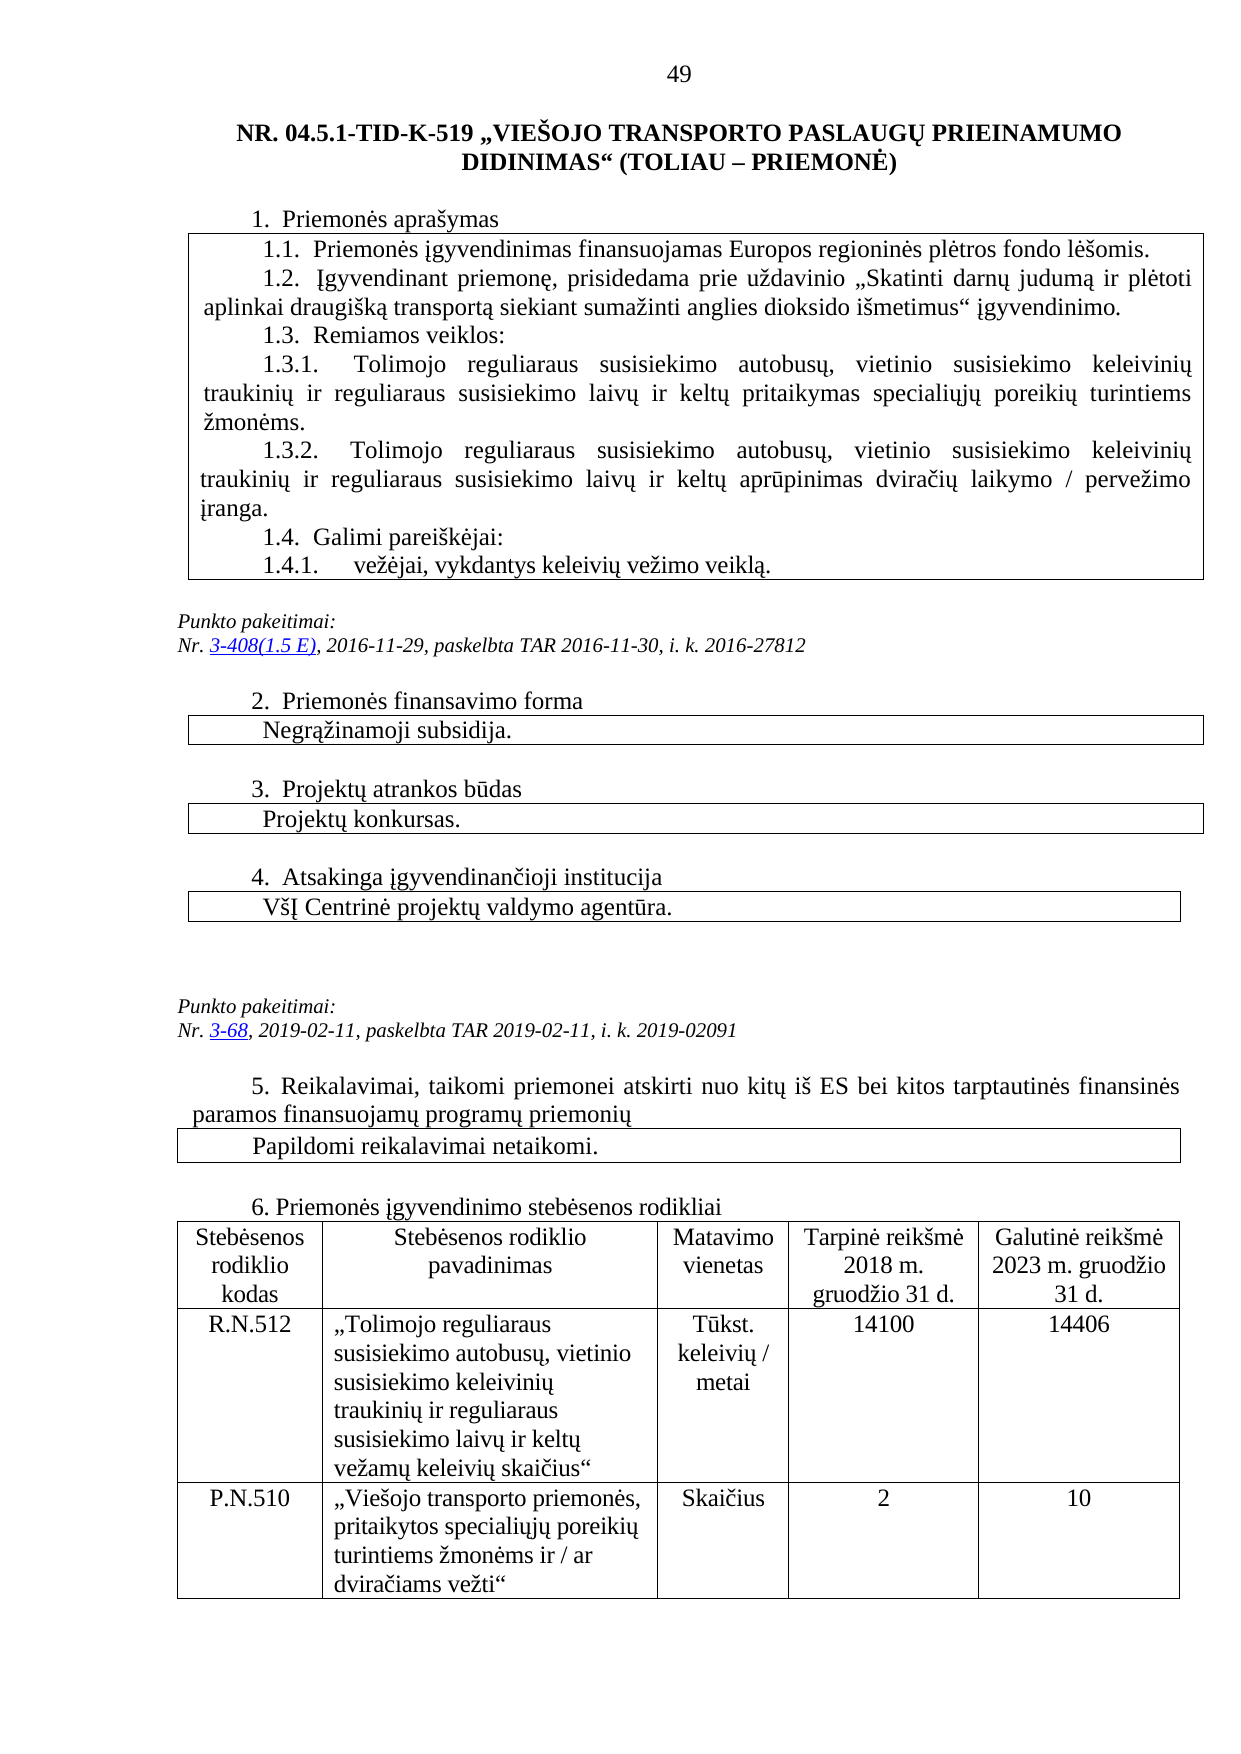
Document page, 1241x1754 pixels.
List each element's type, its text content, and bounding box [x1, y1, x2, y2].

table_cell 14406 [979, 1309, 1179, 1482]
table_cell „Tolimojo reguliaraus susisiekimo autobusų, vietinio susisiekimo keleivinių traukinių ir reguliaraus susisiekimo laivų ir keltų vežamų keleivių skaičius“ [323, 1309, 657, 1482]
table_cell 1.4. Galimi pareiškėjai: 1.4.1. vežėjai, vykdantys keleivių vežimo veiklą. [189, 522, 1203, 579]
table_header Projektų konkursas. [189, 804, 1203, 833]
text 3. Projektų atrankos būdas [251, 774, 1181, 803]
text 4. Atsakinga įgyvendinančioji institucija [251, 862, 1181, 891]
text Punkto pakeitimai: [177, 609, 1181, 633]
text Nr. 3-68, 2019-02-11, paskelbta TAR 2019-02-11, i. k. 2019-02091 [177, 1018, 1181, 1042]
table_header Negrąžinamoji subsidija. [189, 716, 1203, 744]
table_cell 10 [979, 1483, 1179, 1598]
table_cell 1.3. Remiamos veiklos: 1.3.1. Tolimojo reguliaraus susisiekimo autobusų, vietinio susisiekimo keleivinių traukinių ir reguliaraus susisiekimo laivų ir keltų pritaikymas specialiųjų poreikių turintiems žmonėms. 1.3.2. Tolimojo reguliaraus susisiekimo autobusų, vietinio susisiekimo keleivinių traukinių ir reguliaraus susisiekimo laivų ir keltų aprūpinimas dviračių laikymo / pervežimo įranga. [189, 320, 1203, 522]
text 1. Priemonės aprašymas [251, 204, 1181, 233]
table_header Stebėsenos rodiklio kodas [178, 1222, 322, 1308]
table_cell 2 [789, 1483, 978, 1598]
table_header Matavimo vienetas [658, 1222, 788, 1308]
text 2. Priemonės finansavimo forma [251, 686, 1181, 714]
text 6. Priemonės įgyvendinimo stebėsenos rodikliai [251, 1192, 1181, 1221]
table_header Stebėsenos rodiklio pavadinimas [323, 1222, 657, 1308]
table_header Galutinė reikšmė 2023 m. gruodžio 31 d. [979, 1222, 1179, 1308]
table_cell 14100 [789, 1309, 978, 1482]
table_header VšĮ Centrinė projektų valdymo agentūra. [189, 892, 1180, 921]
text Nr. 3-408(1.5 E), 2016-11-29, paskelbta TAR 2016-11-30, i. k. 2016-27812 [177, 633, 1181, 657]
table_cell „Viešojo transporto priemonės, pritaikytos specialiųjų poreikių turintiems žmonėms ir / ar dviračiams vežti“ [323, 1483, 657, 1598]
table_cell R.N.512 [178, 1309, 322, 1482]
text NR. 04.5.1-TID-K-519 „viešojo transporto paslaugų prieinamumo didinimas“ (TOLIAU – priemonė) [177, 118, 1181, 176]
table_cell Tūkst. keleivių / metai [658, 1309, 788, 1482]
table_header Tarpinė reikšmė 2018 m. gruodžio 31 d. [789, 1222, 978, 1308]
text Punkto pakeitimai: [177, 994, 1181, 1018]
table_header 1.1. Priemonės įgyvendinimas finansuojamas Europos regioninės plėtros fondo lėšomis. [189, 234, 1203, 263]
table_cell P.N.510 [178, 1483, 322, 1598]
table_cell 1.2. Įgyvendinant priemonę, prisidedama prie uždavinio „Skatinti darnų judumą ir plėtoti aplinkai draugišką transportą siekiant sumažinti anglies dioksido išmetimus“ įgyvendinimo. [189, 263, 1203, 320]
text Papildomi reikalavimai netaikomi. [178, 1129, 1180, 1162]
table_cell Skaičius [658, 1483, 788, 1598]
text 5. Reikalavimai, taikomi priemonei atskirti nuo kitų iš ES bei kitos tarptautinės finansinės paramos finansuojamų programų priemonių [192, 1071, 1181, 1128]
